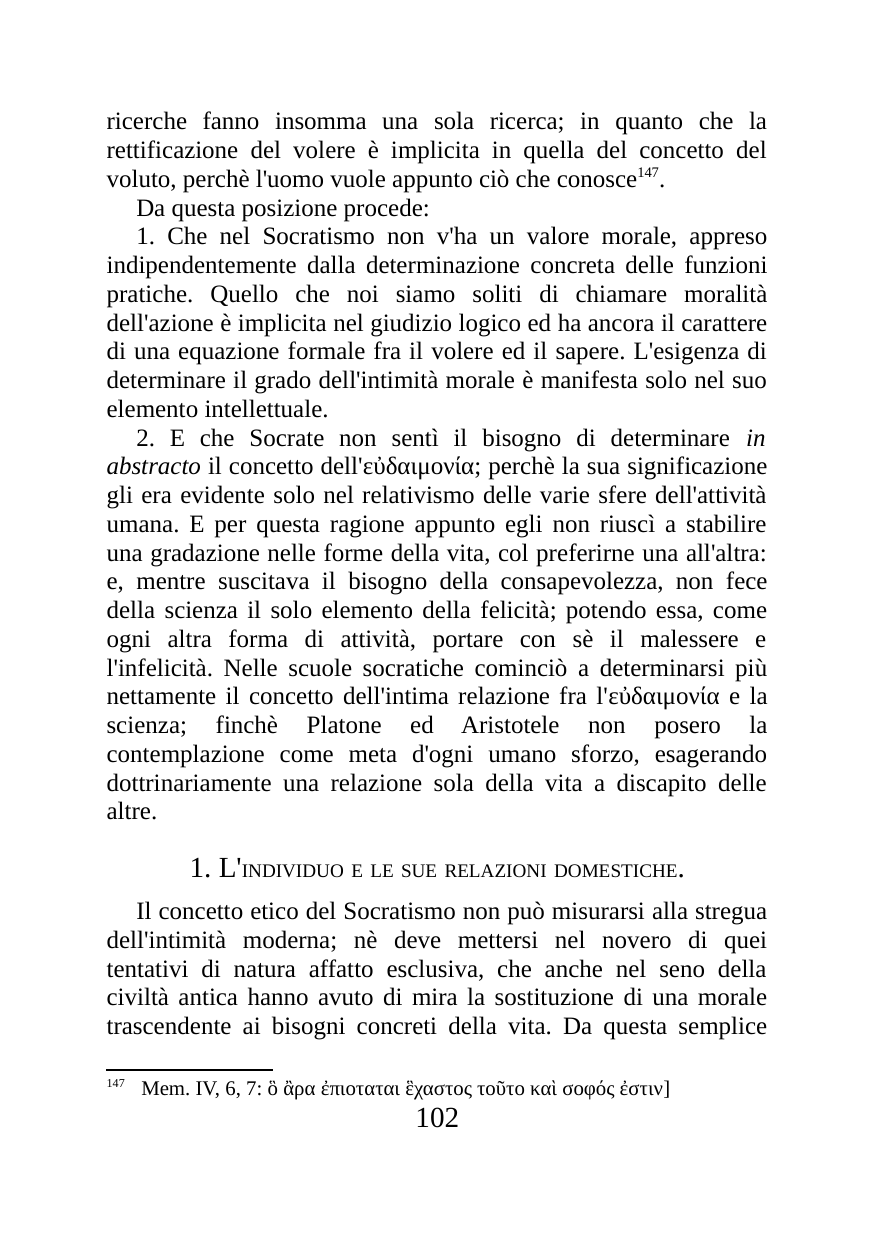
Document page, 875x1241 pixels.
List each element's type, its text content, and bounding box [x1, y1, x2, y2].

subtitle 1. L'individuo e le sue relazioni domestiche. [106, 850, 768, 884]
text 2. E che Socrate non sentì il bisogno di determinare in abstracto il concetto dell'εὐδαιμονία; perchè la sua significazione gli era evidente solo nel relativismo delle varie sfere dell'attività umana. E per questa ragione appunto egli non riuscì a stabilire una gradazione nelle forme della vita, col preferirne una all'altra: e, mentre suscitava il bisogno della consapevolezza, non fece della scienza il solo elemento della felicità; potendo essa, come ogni altra forma di attività, portare con sè il malessere e l'infelicità. Nelle scuole socratiche cominciò a determinarsi più nettamente il concetto dell'intima relazione fra l'εὐδαιμονία e la scienza; finchè Platone ed Aristotele non posero la contemplazione come meta d'ogni umano sforzo, esagerando dottrinariamente una relazione sola della vita a discapito delle altre. [106, 423, 768, 825]
text ricerche fanno insomma una sola ricerca; in quanto che la rettificazione del volere è implicita in quella del concetto del voluto, perchè l'uomo vuole appunto ciò che conosce. [106, 106, 768, 193]
text Il concetto etico del Socratismo non può misurarsi alla stregua dell'intimità moderna; nè deve mettersi nel novero di quei tentativi di natura affatto esclusiva, che anche nel seno della civiltà antica hanno avuto di mira la sostituzione di una morale trascendente ai bisogni concreti della vita. Da questa semplice [106, 896, 768, 1040]
text 1. Che nel Socratismo non v'ha un valore morale, appreso indipendentemente dalla determinazione concreta delle funzioni pratiche. Quello che noi siamo soliti di chiamare moralità dell'azione è implicita nel giudizio logico ed ha ancora il carattere di una equazione formale fra il volere ed il sapere. L'esigenza di determinare il grado dell'intimità morale è manifesta solo nel suo elemento intellettuale. [106, 221, 768, 423]
text Mem. IV, 6, 7: ὃ ἂρα ἐπιοταται ἓχαστος τοῦτο καὶ σοφός ἐστιν] [106, 1076, 768, 1100]
text Da questa posizione procede: [106, 193, 768, 221]
